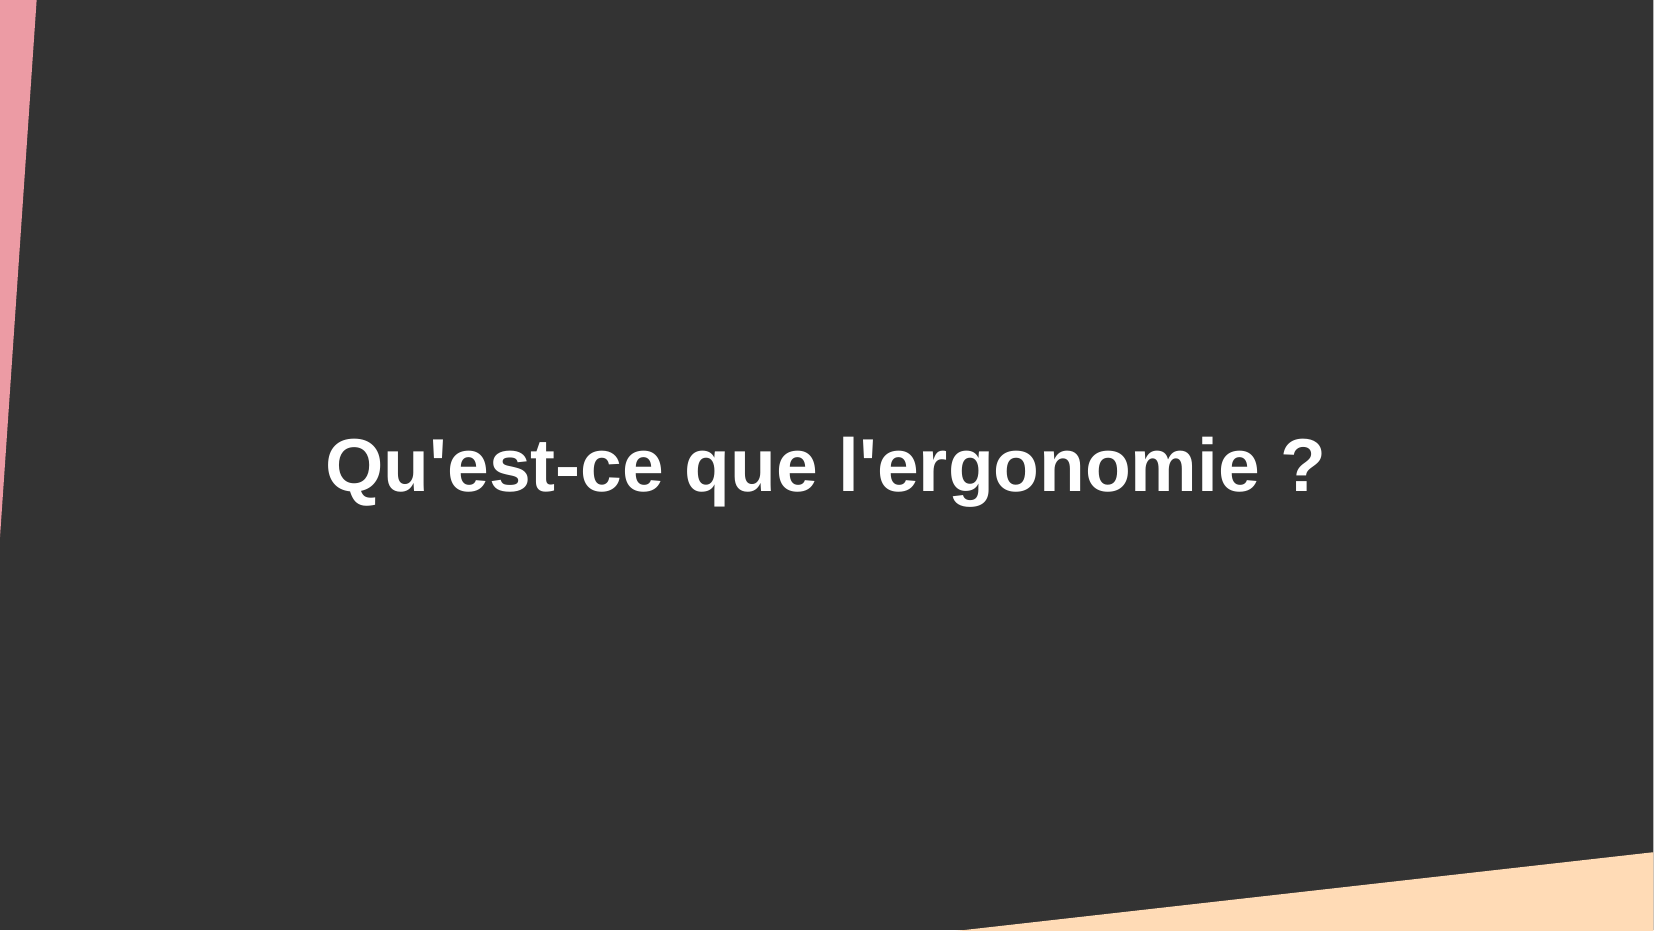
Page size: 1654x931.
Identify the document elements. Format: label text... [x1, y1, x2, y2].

text_box [0, 0, 37, 538]
title Qu'est-ce que l'ergonomie ? [19, 423, 1635, 508]
text_box [955, 852, 1654, 931]
